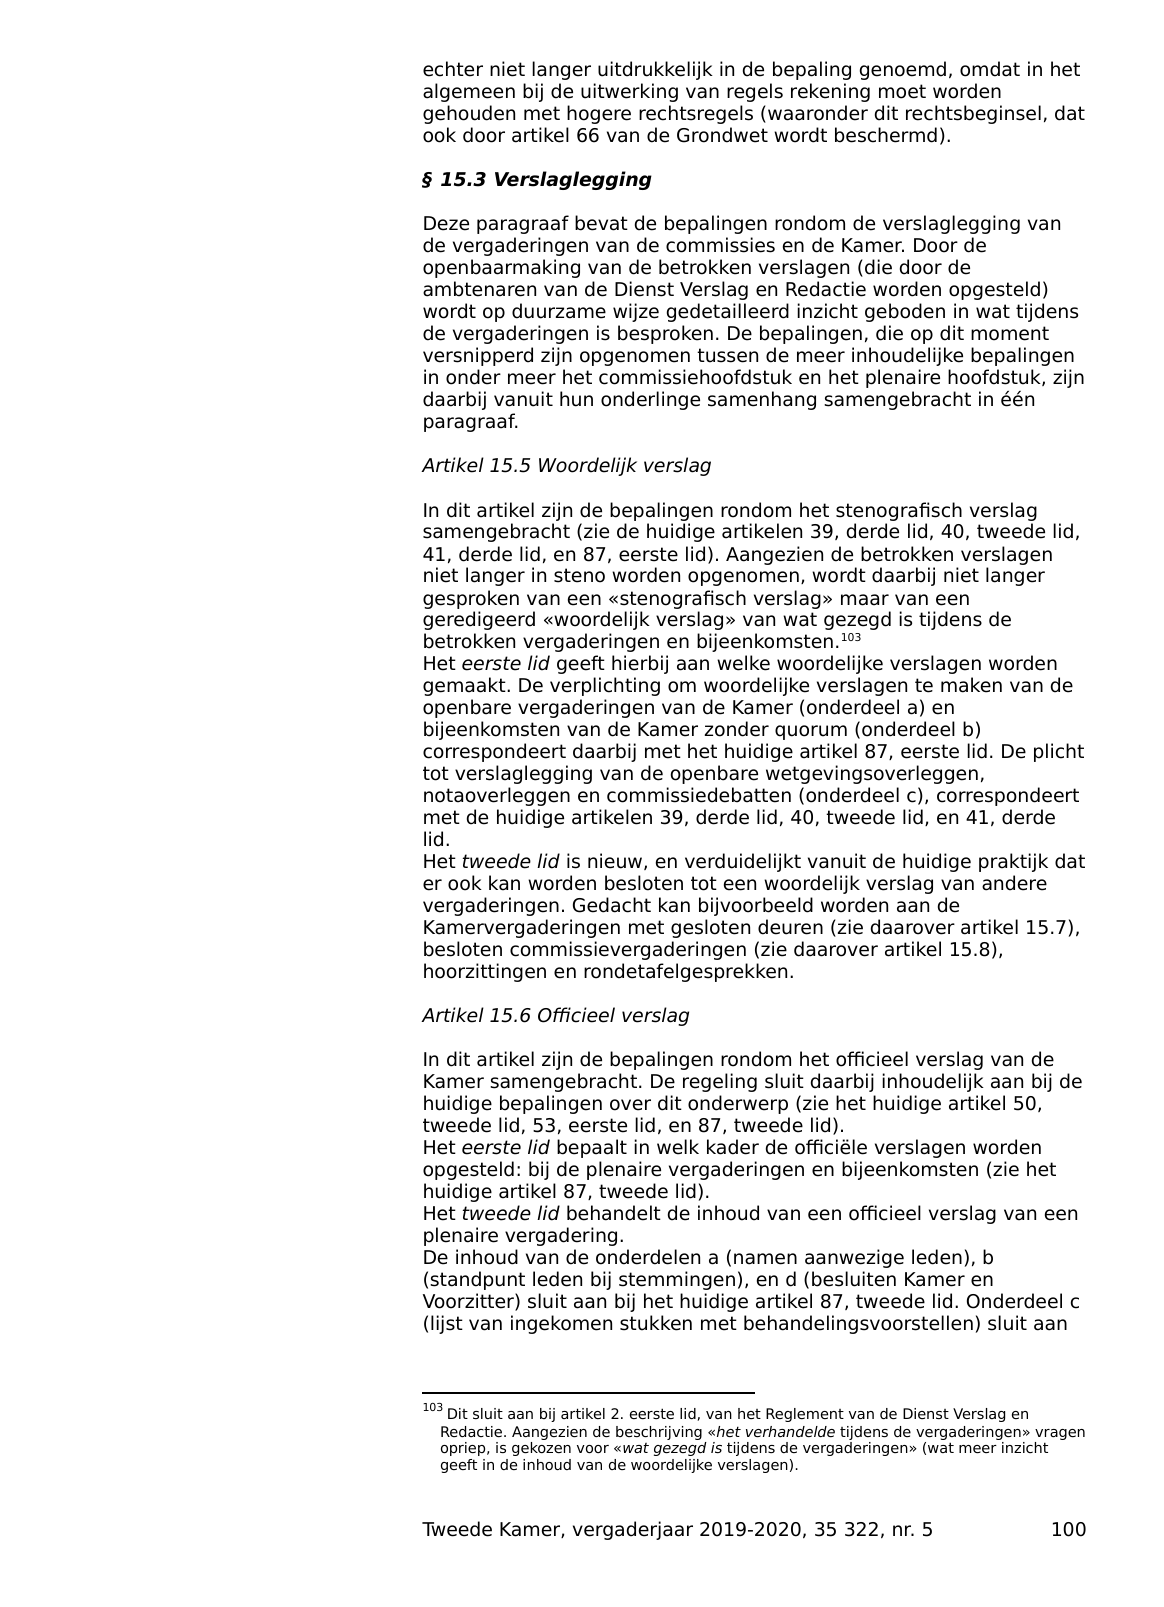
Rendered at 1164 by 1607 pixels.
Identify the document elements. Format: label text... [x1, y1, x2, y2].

text Dit sluit aan bij artikel 2. eerste lid, van het Reglement van de Dienst Verslag en Redactie. Aangezien de beschrijving «het verhandelde tijdens de vergaderingen» vragen opriep, is gekozen voor «wat gezegd is tijdens de vergaderingen» (wat meer inzicht geeft in de inhoud van de woordelijke verslagen). [422, 1402, 1087, 1474]
text In dit artikel zijn de bepalingen rondom het officieel verslag van de Kamer samengebracht. De regeling sluit daarbij inhoudelijk aan bij de huidige bepalingen over dit onderwerp (zie het huidige artikel 50, tweede lid, 53, eerste lid, en 87, tweede lid). [422, 1049, 1087, 1137]
subtitle § 15.3 Verslaglegging [422, 169, 1087, 191]
text Het eerste lid bepaalt in welk kader de officiële verslagen worden opgesteld: bij de plenaire vergaderingen en bijeenkomsten (zie het huidige artikel 87, tweede lid). [422, 1137, 1087, 1203]
text In dit artikel zijn de bepalingen rondom het stenografisch verslag samengebracht (zie de huidige artikelen 39, derde lid, 40, tweede lid, 41, derde lid, en 87, eerste lid). Aangezien de betrokken verslagen niet langer in steno worden opgenomen, wordt daarbij niet langer gesproken van een «stenografisch verslag» maar van een geredigeerd «woordelijk verslag» van wat gezegd is tijdens de betrokken vergaderingen en bijeenkomsten. [422, 499, 1087, 653]
text Het tweede lid behandelt de inhoud van een officieel verslag van een plenaire vergadering. [422, 1203, 1087, 1247]
subtitle Artikel 15.5 Woordelijk verslag [422, 455, 1087, 477]
text Deze paragraaf bevat de bepalingen rondom de verslaglegging van de vergaderingen van de commissies en de Kamer. Door de openbaarmaking van de betrokken verslagen (die door de ambtenaren van de Dienst Verslag en Redactie worden opgesteld) wordt op duurzame wijze gedetailleerd inzicht geboden in wat tijdens de vergaderingen is besproken. De bepalingen, die op dit moment versnipperd zijn opgenomen tussen de meer inhoudelijke bepalingen in onder meer het commissiehoofdstuk en het plenaire hoofdstuk, zijn daarbij vanuit hun onderlinge samenhang samengebracht in één paragraaf. [422, 213, 1087, 433]
text echter niet langer uitdrukkelijk in de bepaling genoemd, omdat in het algemeen bij de uitwerking van regels rekening moet worden gehouden met hogere rechtsregels (waaronder dit rechtsbeginsel, dat ook door artikel 66 van de Grondwet wordt beschermd). [422, 59, 1087, 147]
text De inhoud van de onderdelen a (namen aanwezige leden), b (standpunt leden bij stemmingen), en d (besluiten Kamer en Voorzitter) sluit aan bij het huidige artikel 87, tweede lid. Onderdeel c (lijst van ingekomen stukken met behandelingsvoorstellen) sluit aan [422, 1247, 1087, 1335]
text Het eerste lid geeft hierbij aan welke woordelijke verslagen worden gemaakt. De verplichting om woordelijke verslagen te maken van de openbare vergaderingen van de Kamer (onderdeel a) en bijeenkomsten van de Kamer zonder quorum (onderdeel b) correspondeert daarbij met het huidige artikel 87, eerste lid. De plicht tot verslaglegging van de openbare wetgevingsoverleggen, notaoverleggen en commissiedebatten (onderdeel c), correspondeert met de huidige artikelen 39, derde lid, 40, tweede lid, en 41, derde lid. [422, 653, 1087, 851]
text Het tweede lid is nieuw, en verduidelijkt vanuit de huidige praktijk dat er ook kan worden besloten tot een woordelijk verslag van andere vergaderingen. Gedacht kan bijvoorbeeld worden aan de Kamervergaderingen met gesloten deuren (zie daarover artikel 15.7), besloten commissievergaderingen (zie daarover artikel 15.8), hoorzittingen en rondetafelgesprekken. [422, 851, 1087, 983]
subtitle Artikel 15.6 Officieel verslag [422, 1005, 1087, 1027]
